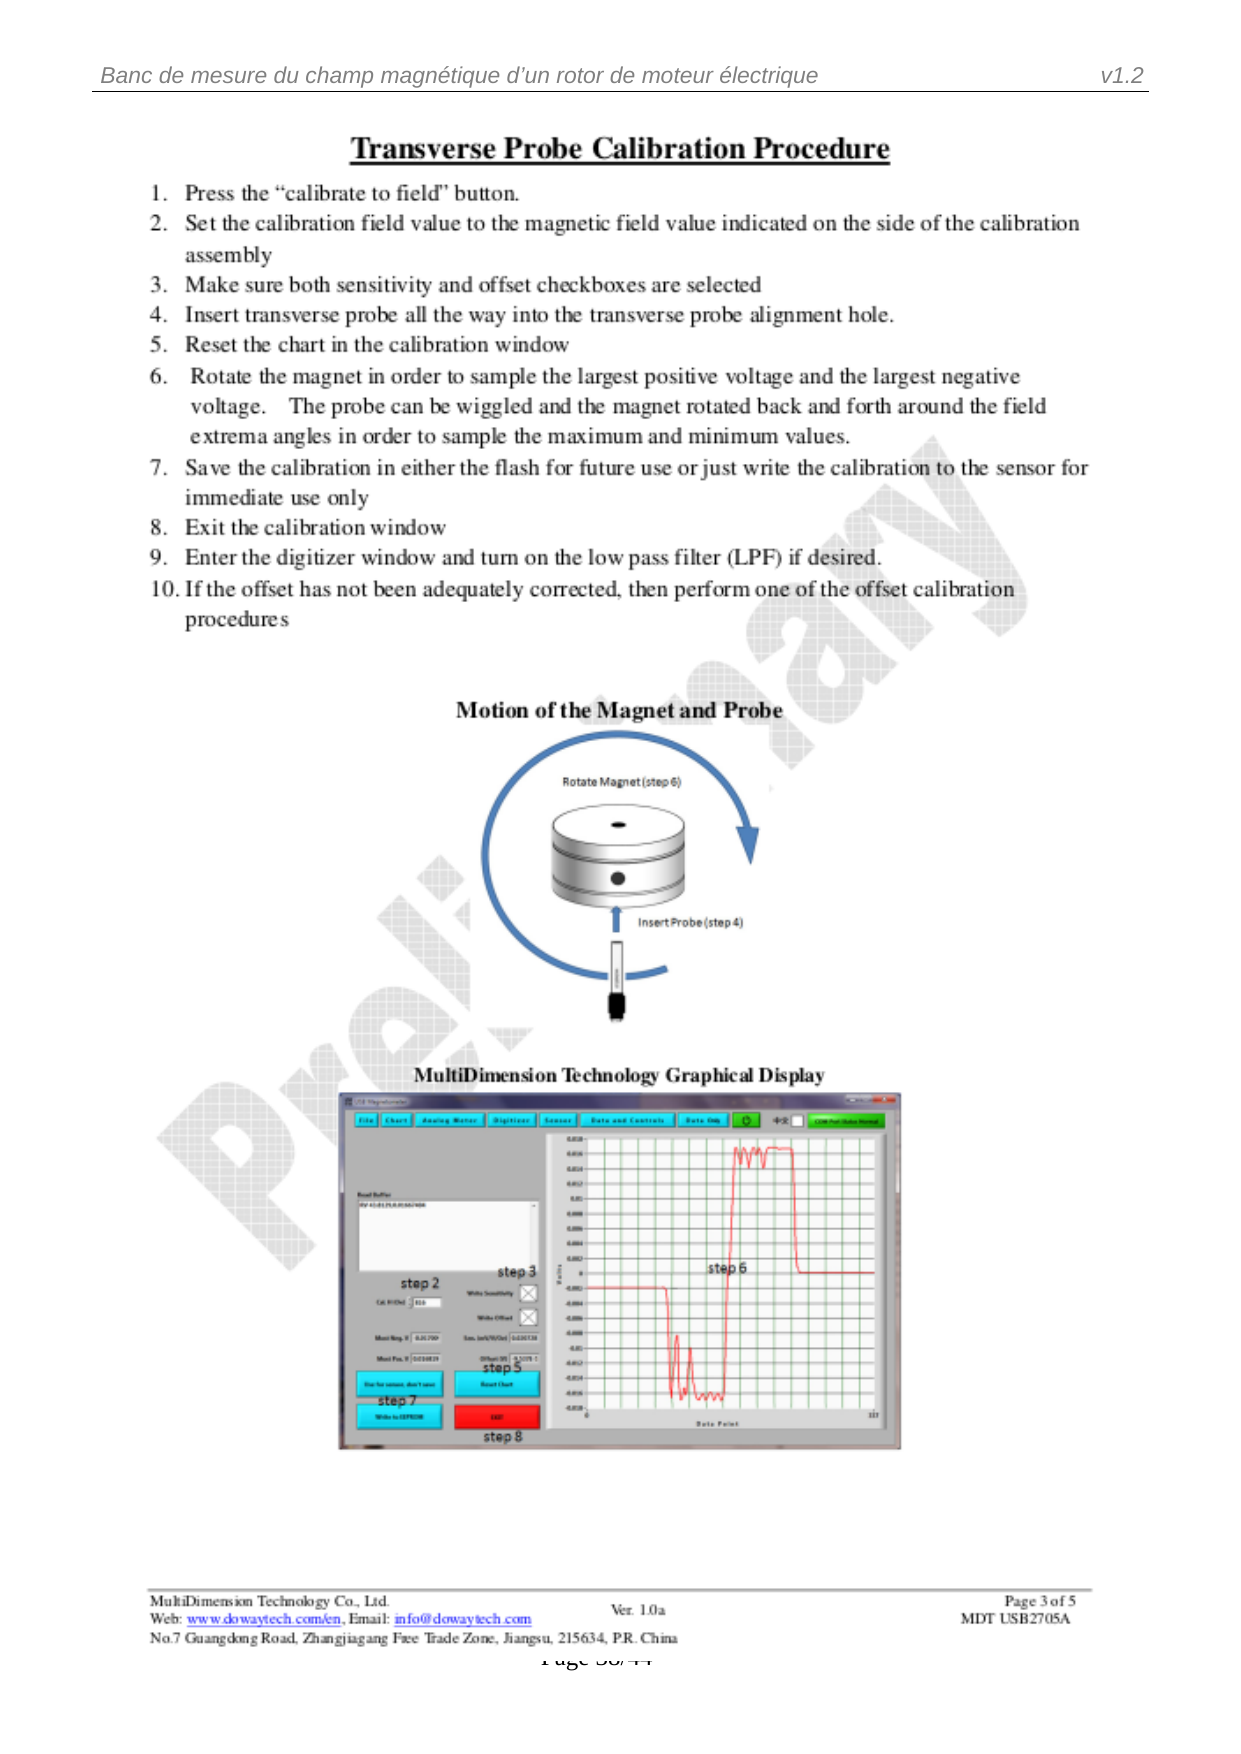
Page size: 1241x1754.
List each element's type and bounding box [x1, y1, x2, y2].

picture [131, 120, 1109, 1661]
